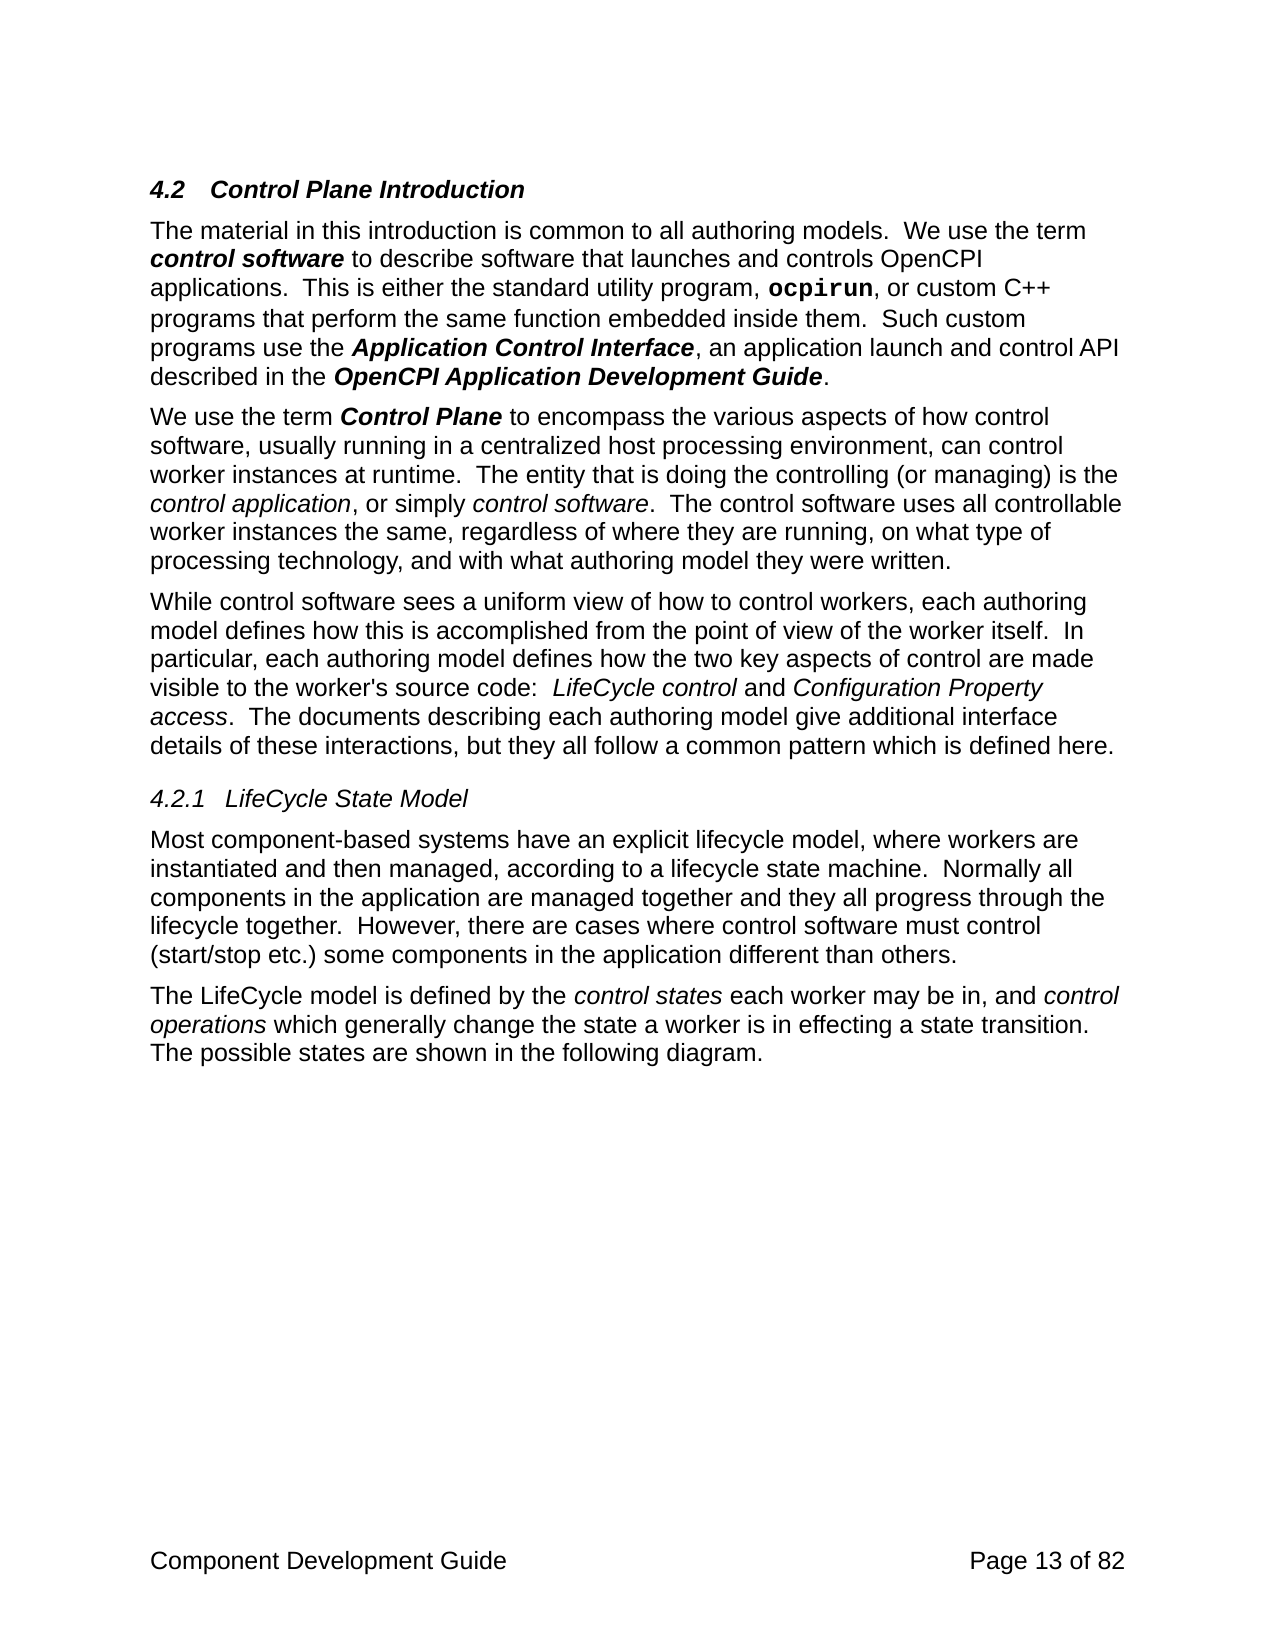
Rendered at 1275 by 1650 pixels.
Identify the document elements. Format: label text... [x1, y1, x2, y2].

text We use the term Control Plane to encompass the various aspects of how control software, usually running in a centralized host processing environment, can control worker instances at runtime. The entity that is doing the controlling (or managing) is the control application, or simply control software. The control software uses all controllable worker instances the same, regardless of where they are running, on what type of processing technology, and with what authoring model they were written. [150, 402, 1125, 575]
text While control software sees a uniform view of how to control workers, each authoring model defines how this is accomplished from the point of view of the worker itself. In particular, each authoring model defines how the two key aspects of control are made visible to the worker's source code: LifeCycle control and Configuration Property access. The documents describing each authoring model give additional interface details of these interactions, but they all follow a common pattern which is defined here. [150, 587, 1125, 759]
subtitle LifeCycle State Model [150, 784, 1125, 813]
subtitle Control Plane Introduction [150, 175, 1125, 204]
text The LifeCycle model is defined by the control states each worker may be in, and control operations which generally change the state a worker is in effecting a state transition. The possible states are shown in the following diagram. [150, 981, 1125, 1067]
text Most component-based systems have an explicit lifecycle model, where workers are instantiated and then managed, according to a lifecycle state machine. Normally all components in the application are managed together and they all progress through the lifecycle together. However, there are cases where control software must control (start/stop etc.) some components in the application different than others. [150, 825, 1125, 969]
text The material in this introduction is common to all authoring models. We use the term control software to describe software that launches and controls OpenCPI applications. This is either the standard utility program, ocpirun, or custom C++ programs that perform the same function embedded inside them. Such custom programs use the Application Control Interface, an application launch and control API described in the OpenCPI Application Development Guide. [150, 216, 1125, 390]
